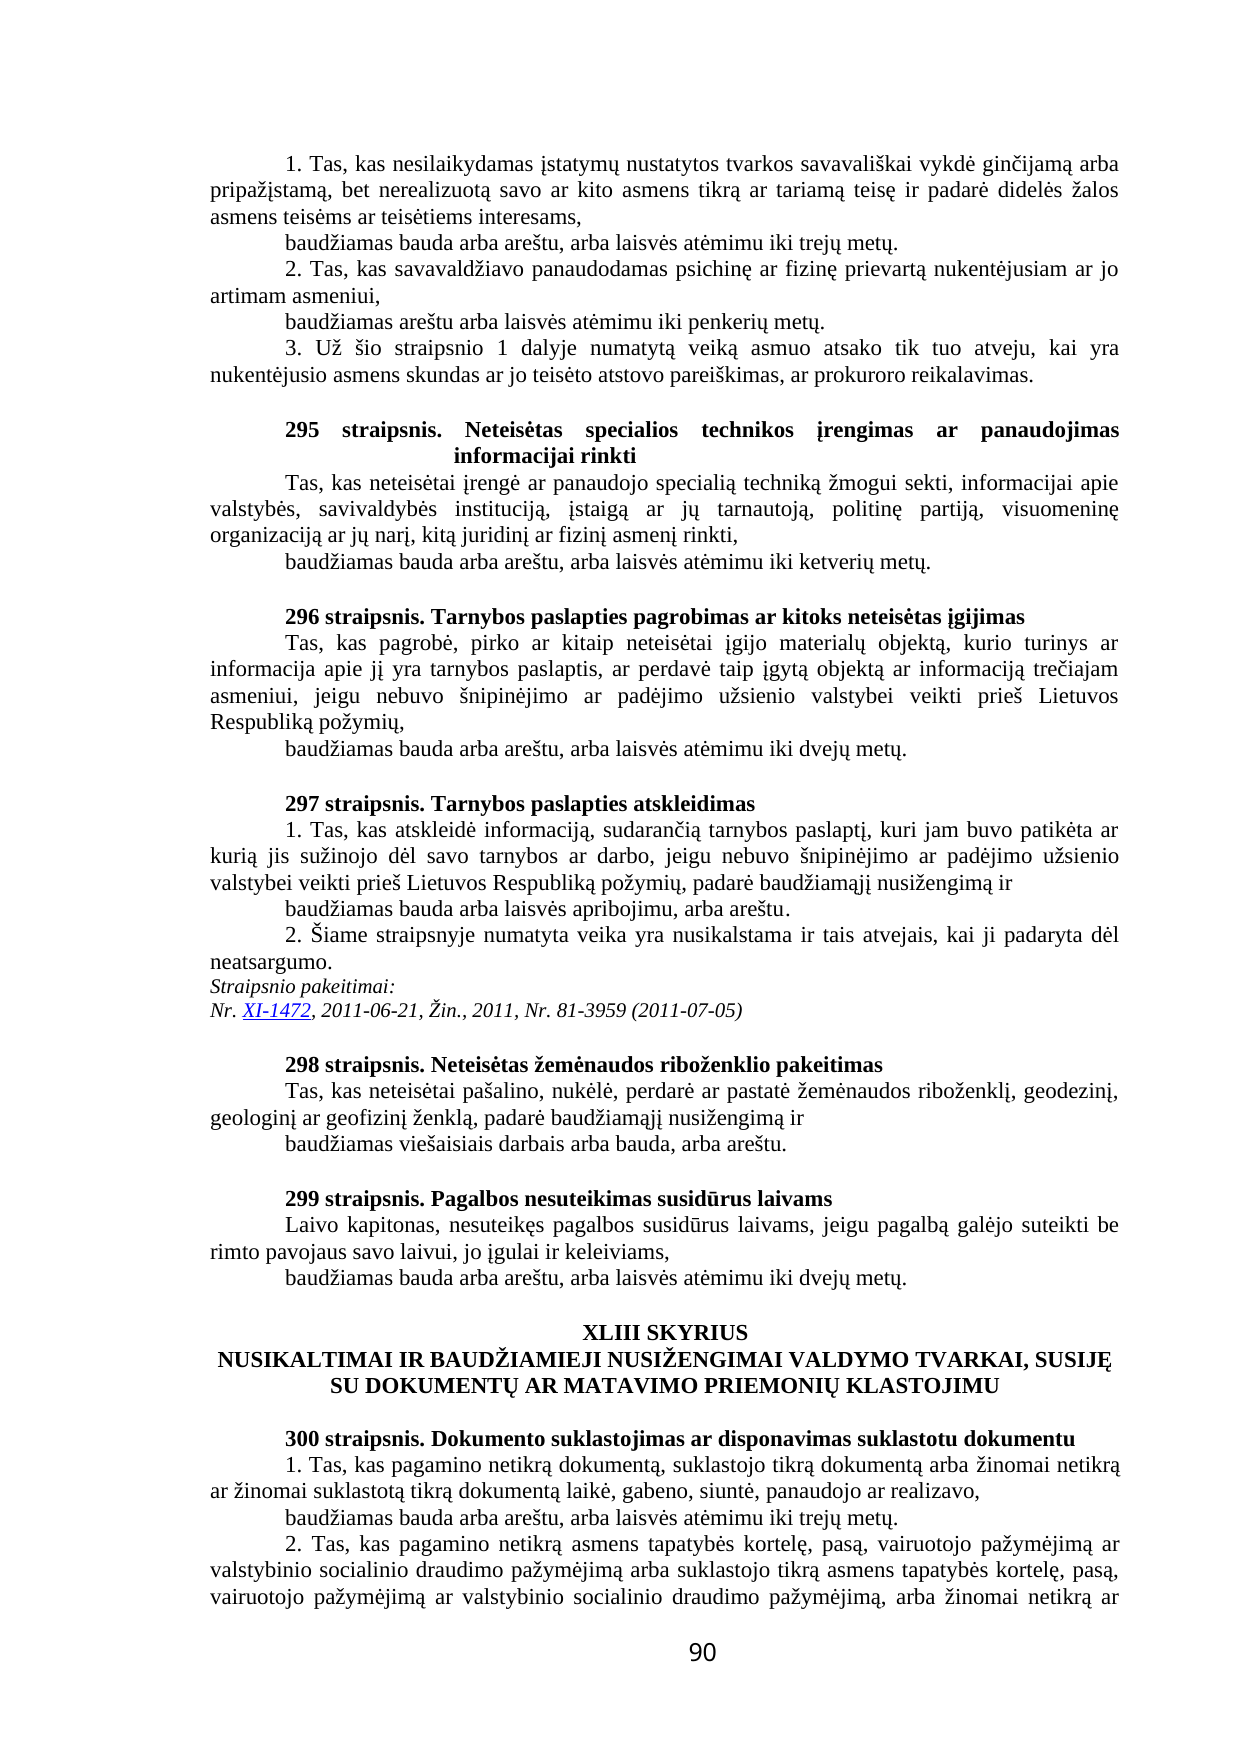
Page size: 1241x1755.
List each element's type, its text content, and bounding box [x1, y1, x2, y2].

text baudžiamas bauda arba areštu, arba laisvės atėmimu iki dvejų metų. [210, 1264, 1120, 1291]
text baudžiamas bauda arba areštu, arba laisvės atėmimu iki ketverių metų. [210, 548, 1120, 574]
text Nr. XI-1472, 2011-06-21, Žin., 2011, Nr. 81-3959 (2011-07-05) [210, 998, 1120, 1022]
text 2. Šiame straipsnyje numatyta veika yra nusikalstama ir tais atvejais, kai ji padaryta dėl neatsargumo. [210, 921, 1120, 974]
text 2. Tas, kas savavaldžiavo panaudodamas psichinę ar fizinę prievartą nukentėjusiam ar jo artimam asmeniui, [210, 255, 1120, 308]
text baudžiamas bauda arba areštu, arba laisvės atėmimu iki dvejų metų. [210, 734, 1120, 761]
text baudžiamas bauda arba areštu, arba laisvės atėmimu iki trejų metų. [210, 229, 1120, 255]
text 3. Už šio straipsnio 1 dalyje numatytą veiką asmuo atsako tik tuo atveju, kai yra nukentėjusio asmens skundas ar jo teisėto atstovo pareiškimas, ar prokuroro reikalavimas. [210, 334, 1120, 387]
text 296 straipsnis. Tarnybos paslapties pagrobimas ar kitoks neteisėtas įgijimas [285, 603, 1120, 629]
text baudžiamas bauda arba areštu, arba laisvės atėmimu iki trejų metų. [210, 1504, 1120, 1530]
text 1. Tas, kas nesilaikydamas įstatymų nustatytos tvarkos savavališkai vykdė ginčijamą arba pripažįstamą, bet nerealizuotą savo ar kito asmens tikrą ar tariamą teisę ir padarė didelės žalos asmens teisėms ar teisėtiems interesams, [210, 150, 1120, 229]
text 298 straipsnis. Neteisėtas žemėnaudos riboženklio pakeitimas [210, 1051, 1120, 1077]
text 2. Tas, kas pagamino netikrą asmens tapatybės kortelę, pasą, vairuotojo pažymėjimą ar valstybinio socialinio draudimo pažymėjimą arba suklastojo tikrą asmens tapatybės kortelę, pasą, vairuotojo pažymėjimą ar valstybinio socialinio draudimo pažymėjimą, arba žinomai netikrą ar [210, 1530, 1120, 1609]
text Tas, kas neteisėtai pašalino, nukėlė, perdarė ar pastatė žemėnaudos riboženklį, geodezinį, geologinį ar geofizinį ženklą, padarė baudžiamąjį nusižengimą ir [210, 1077, 1120, 1130]
text 295 straipsnis. Neteisėtas specialios technikos įrengimas ar panaudojimas informacijai rinkti [285, 416, 1120, 469]
text Laivo kapitonas, nesuteikęs pagalbos susidūrus laivams, jeigu pagalbą galėjo suteikti be rimto pavojaus savo laivui, jo įgulai ir keleiviams, [210, 1212, 1120, 1264]
text 1. Tas, kas pagamino netikrą dokumentą, suklastojo tikrą dokumentą arba žinomai netikrą ar žinomai suklastotą tikrą dokumentą laikė, gabeno, siuntė, panaudojo ar realizavo, [210, 1451, 1120, 1504]
text 299 straipsnis. Pagalbos nesuteikimas susidūrus laivams [210, 1185, 1120, 1212]
text NUSIKALTIMAI IR BAUDŽIAMIEJI NUSIŽENGIMAI VALDYMO TVARKAI, SUSIJĘ SU DOKUMENTŲ AR MATAVIMO PRIEMONIŲ KLASTOJIMU [210, 1346, 1120, 1398]
text 300 straipsnis. Dokumento suklastojimas ar disponavimas suklastotu dokumentu [285, 1425, 1120, 1451]
text baudžiamas areštu arba laisvės atėmimu iki penkerių metų. [210, 308, 1120, 334]
text Tas, kas neteisėtai įrengė ar panaudojo specialią techniką žmogui sekti, informacijai apie valstybės, savivaldybės instituciją, įstaigą ar jų tarnautoją, politinę partiją, visuomeninę organizaciją ar jų narį, kitą juridinį ar fizinį asmenį rinkti, [210, 469, 1120, 548]
text 297 straipsnis. Tarnybos paslapties atskleidimas [210, 790, 1120, 816]
text XLIII SKYRIUS [210, 1319, 1120, 1346]
text Tas, kas pagrobė, pirko ar kitaip neteisėtai įgijo materialų objektą, kurio turinys ar informacija apie jį yra tarnybos paslaptis, ar perdavė taip įgytą objektą ar informaciją trečiajam asmeniui, jeigu nebuvo šnipinėjimo ar padėjimo užsienio valstybei veikti prieš Lietuvos Respubliką požymių, [210, 629, 1120, 734]
text baudžiamas viešaisiais darbais arba bauda, arba areštu. [210, 1130, 1120, 1156]
text baudžiamas bauda arba laisvės apribojimu, arba areštu. [210, 895, 1120, 921]
text 1. Tas, kas atskleidė informaciją, sudarančią tarnybos paslaptį, kuri jam buvo patikėta ar kurią jis sužinojo dėl savo tarnybos ar darbo, jeigu nebuvo šnipinėjimo ar padėjimo užsienio valstybei veikti prieš Lietuvos Respubliką požymių, padarė baudžiamąjį nusižengimą ir [210, 816, 1120, 895]
text Straipsnio pakeitimai: [210, 974, 1120, 998]
